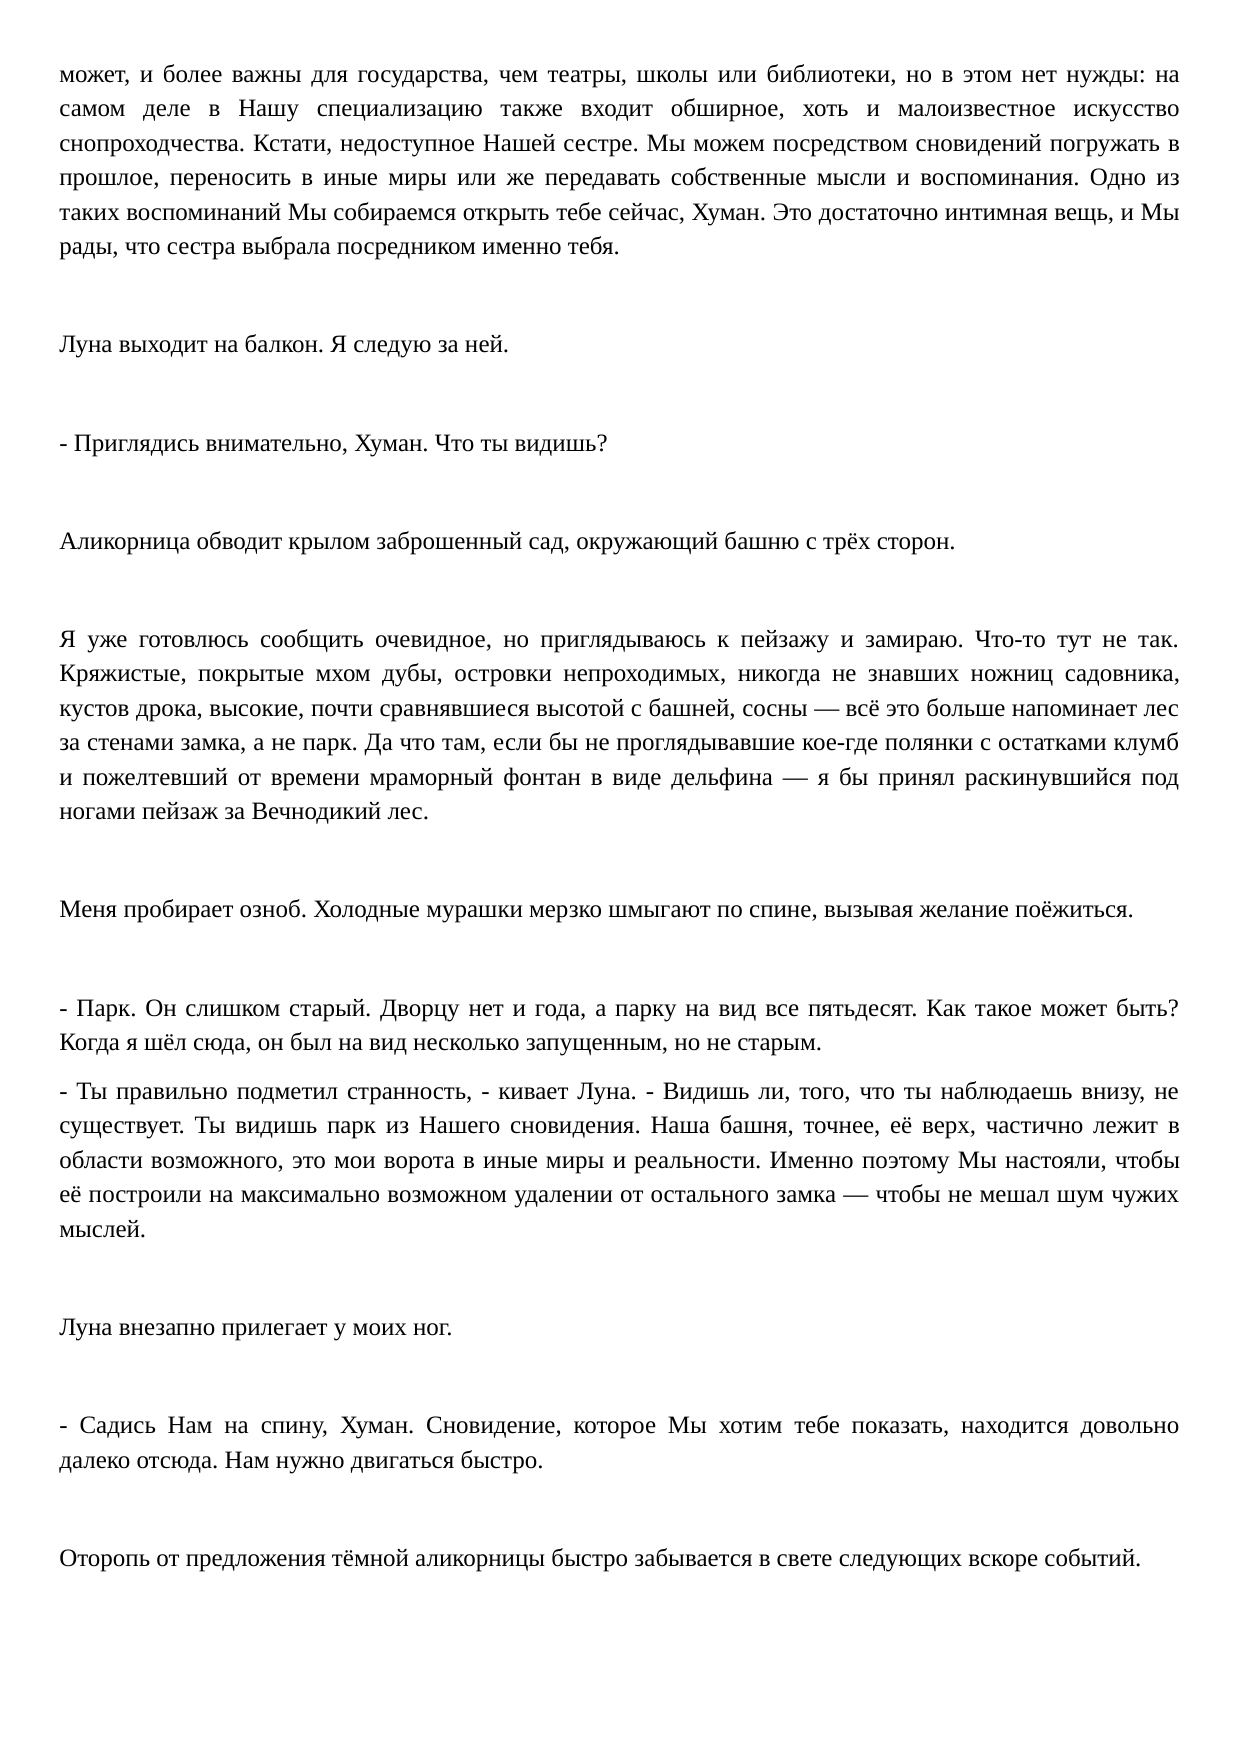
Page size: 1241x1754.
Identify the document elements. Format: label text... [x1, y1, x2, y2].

text - Ты правильно подметил странность, - кивает Луна. - Видишь ли, того, что ты наблюдаешь внизу, не существует. Ты видишь парк из Нашего сновидения. Наша башня, точнее, её верх, частично лежит в области возможного, это мои ворота в иные миры и реальности. Именно поэтому Мы настояли, чтобы её построили на максимально возможном удалении от остального замка — чтобы не мешал шум чужих мыслей. [59, 1076, 1181, 1243]
text Луна внезапно прилегает у моих ног. [59, 1312, 1181, 1341]
text Аликорница обводит крылом заброшенный сад, окружающий башню с трёх сторон. [59, 526, 1181, 554]
text - Приглядись внимательно, Хуман. Что ты видишь? [59, 428, 1181, 456]
text - Садись Нам на спину, Хуман. Сновидение, которое Мы хотим тебе показать, находится довольно далеко отсюда. Нам нужно двигаться быстро. [59, 1410, 1181, 1473]
text Оторопь от предложения тёмной аликорницы быстро забывается в свете следующих вскоре событий. [59, 1543, 1181, 1572]
text может, и более важны для государства, чем театры, школы или библиотеки, но в этом нет нужды: на самом деле в Нашу специализацию также входит обширное, хоть и малоизвестное искусство снопроходчества. Кстати, недоступное Нашей сестре. Мы можем посредством сновидений погружать в прошлое, переносить в иные миры или же передавать собственные мысли и воспоминания. Одно из таких воспоминаний Мы собираемся открыть тебе сейчас, Хуман. Это достаточно интимная вещь, и Мы рады, что сестра выбрала посредником именно тебя. [59, 59, 1181, 260]
text Луна выходит на балкон. Я следую за ней. [59, 329, 1181, 358]
text Я уже готовлюсь сообщить очевидное, но приглядываюсь к пейзажу и замираю. Что-то тут не так. Кряжистые, покрытые мхом дубы, островки непроходимых, никогда не знавших ножниц садовника, кустов дрока, высокие, почти сравнявшиеся высотой с башней, сосны — всё это больше напоминает лес за стенами замка, а не парк. Да что там, если бы не проглядывавшие кое-где полянки с остатками клумб и пожелтевший от времени мраморный фонтан в виде дельфина — я бы принял раскинувшийся под ногами пейзаж за Вечнодикий лес. [59, 624, 1181, 825]
text Меня пробирает озноб. Холодные мурашки мерзко шмыгают по спине, вызывая желание поёжиться. [59, 894, 1181, 923]
text - Парк. Он слишком старый. Дворцу нет и года, а парку на вид все пятьдесят. Как такое может быть? Когда я шёл сюда, он был на вид несколько запущенным, но не старым. [59, 993, 1181, 1056]
